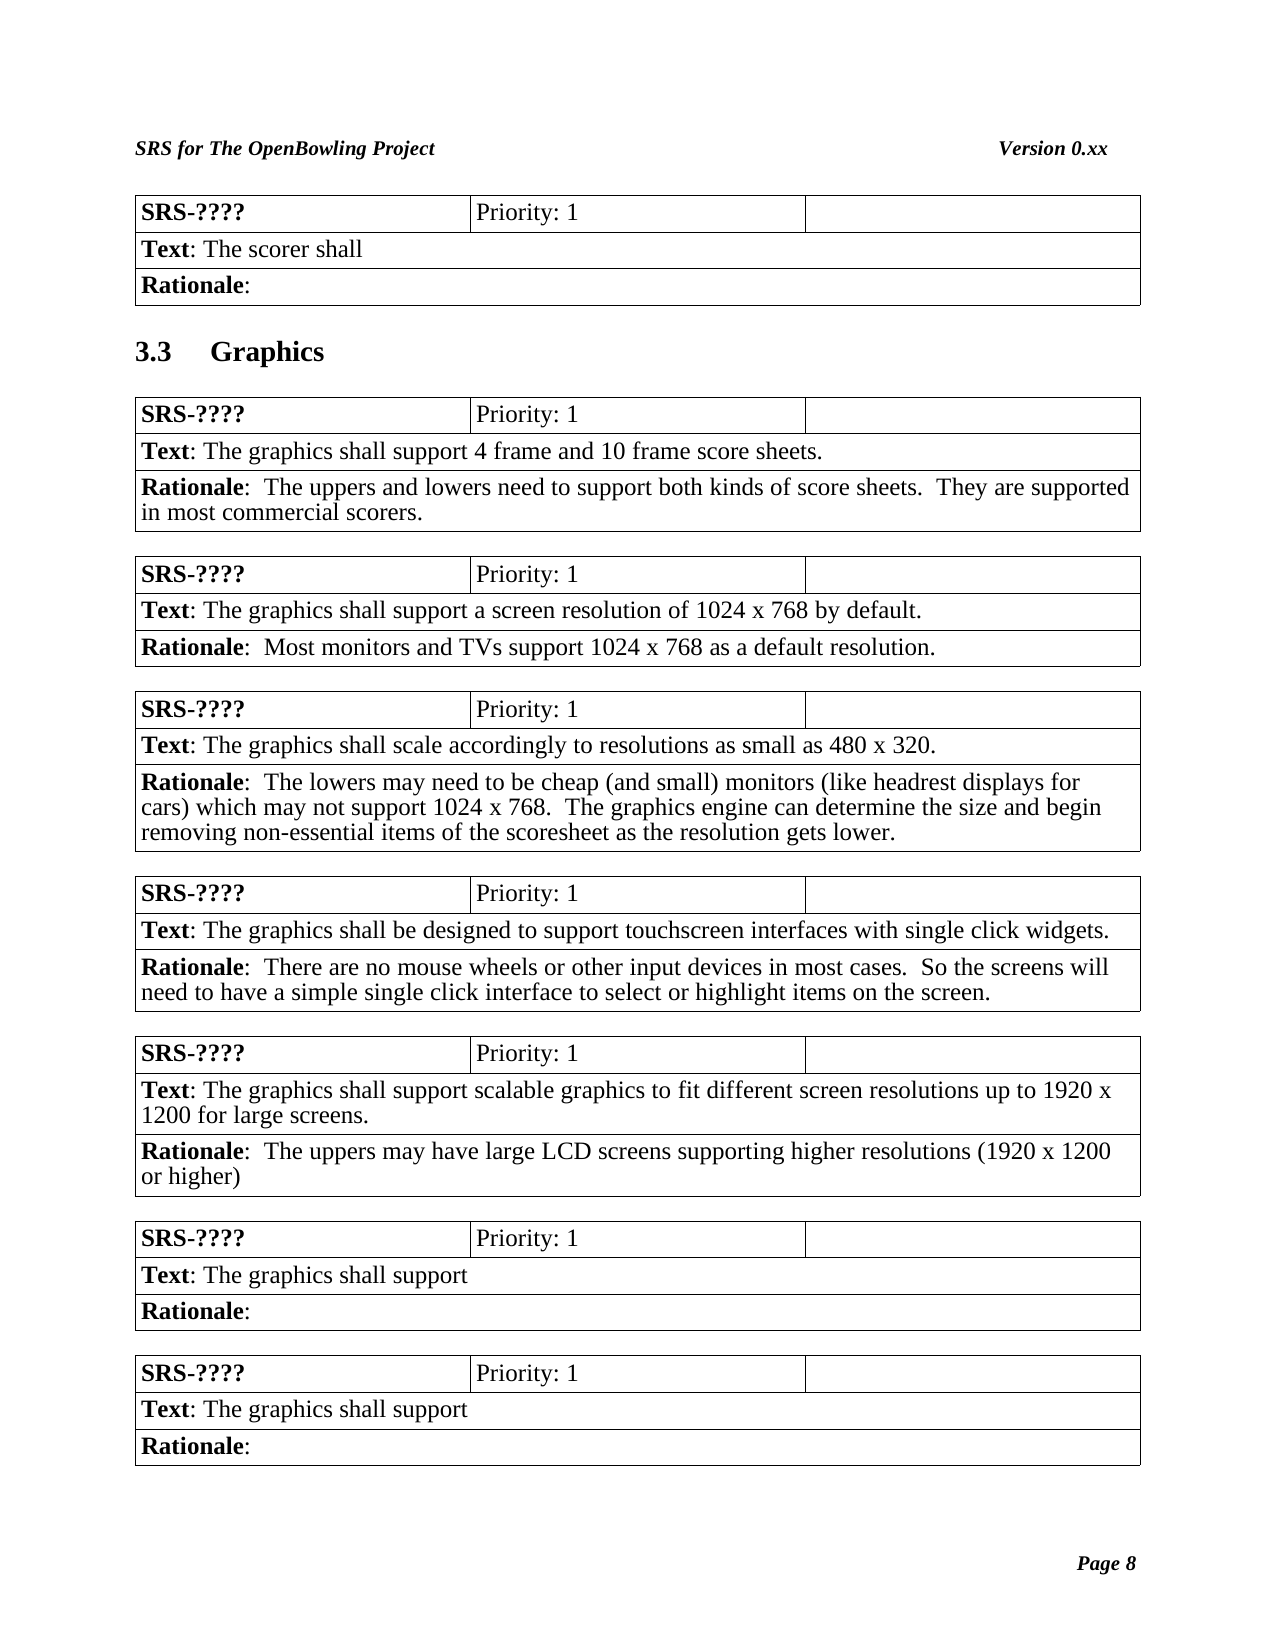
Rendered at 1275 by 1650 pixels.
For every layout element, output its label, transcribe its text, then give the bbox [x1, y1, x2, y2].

table_cell Text: The graphics shall scale accordingly to resolutions as small as 480 x 320. [136, 729, 1140, 764]
table_header SRS-???? [136, 196, 470, 232]
table_header SRS-???? [136, 692, 470, 728]
table_header SRS-???? [136, 1222, 470, 1257]
table_header Priority: 1 [471, 557, 805, 593]
table_header Priority: 1 [471, 398, 805, 433]
table_cell Rationale: The uppers may have large LCD screens supporting higher resolutions (1920 x 1200 or higher) [136, 1135, 1140, 1196]
table_header [806, 196, 1140, 232]
table_cell Rationale: [136, 1430, 1140, 1465]
table_header Priority: 1 [471, 1356, 805, 1392]
table_cell Text: The graphics shall support [136, 1393, 1140, 1428]
table_cell Rationale: [136, 269, 1140, 305]
table_header SRS-???? [136, 557, 470, 593]
table_header [806, 692, 1140, 728]
table_cell Rationale: The lowers may need to be cheap (and small) monitors (like headrest displays for cars) which may not support 1024 x 768. The graphics engine can determine the size and begin removing non-essential items of the scoresheet as the resolution gets lower. [136, 765, 1140, 851]
table_header Priority: 1 [471, 196, 805, 232]
table_header Priority: 1 [471, 1037, 805, 1072]
table_header SRS-???? [136, 1037, 470, 1072]
subtitle Graphics [135, 334, 1140, 367]
table_cell Rationale: There are no mouse wheels or other input devices in most cases. So the screens will need to have a simple single click interface to select or highlight items on the screen. [136, 950, 1140, 1011]
table_header [806, 1222, 1140, 1257]
table_cell Text: The graphics shall support scalable graphics to fit different screen resolutions up to 1920 x 1200 for large screens. [136, 1074, 1140, 1134]
table_header SRS-???? [136, 877, 470, 913]
table_cell Text: The graphics shall be designed to support touchscreen interfaces with single click widgets. [136, 914, 1140, 949]
table_cell Rationale: [136, 1295, 1140, 1330]
table_header Priority: 1 [471, 877, 805, 913]
table_header [806, 1037, 1140, 1072]
table_header [806, 557, 1140, 593]
table_header SRS-???? [136, 1356, 470, 1392]
table_header Priority: 1 [471, 692, 805, 728]
table_cell Rationale: The uppers and lowers need to support both kinds of score sheets. They are supported in most commercial scorers. [136, 471, 1140, 531]
table_header [806, 1356, 1140, 1392]
table_header [806, 877, 1140, 913]
table_header SRS-???? [136, 398, 470, 433]
table_header [806, 398, 1140, 433]
table_cell Text: The graphics shall support [136, 1258, 1140, 1294]
table_cell Rationale: Most monitors and TVs support 1024 x 768 as a default resolution. [136, 631, 1140, 666]
table_cell Text: The scorer shall [136, 233, 1140, 268]
table_cell Text: The graphics shall support a screen resolution of 1024 x 768 by default. [136, 594, 1140, 629]
table_cell Text: The graphics shall support 4 frame and 10 frame score sheets. [136, 434, 1140, 470]
table_header Priority: 1 [471, 1222, 805, 1257]
